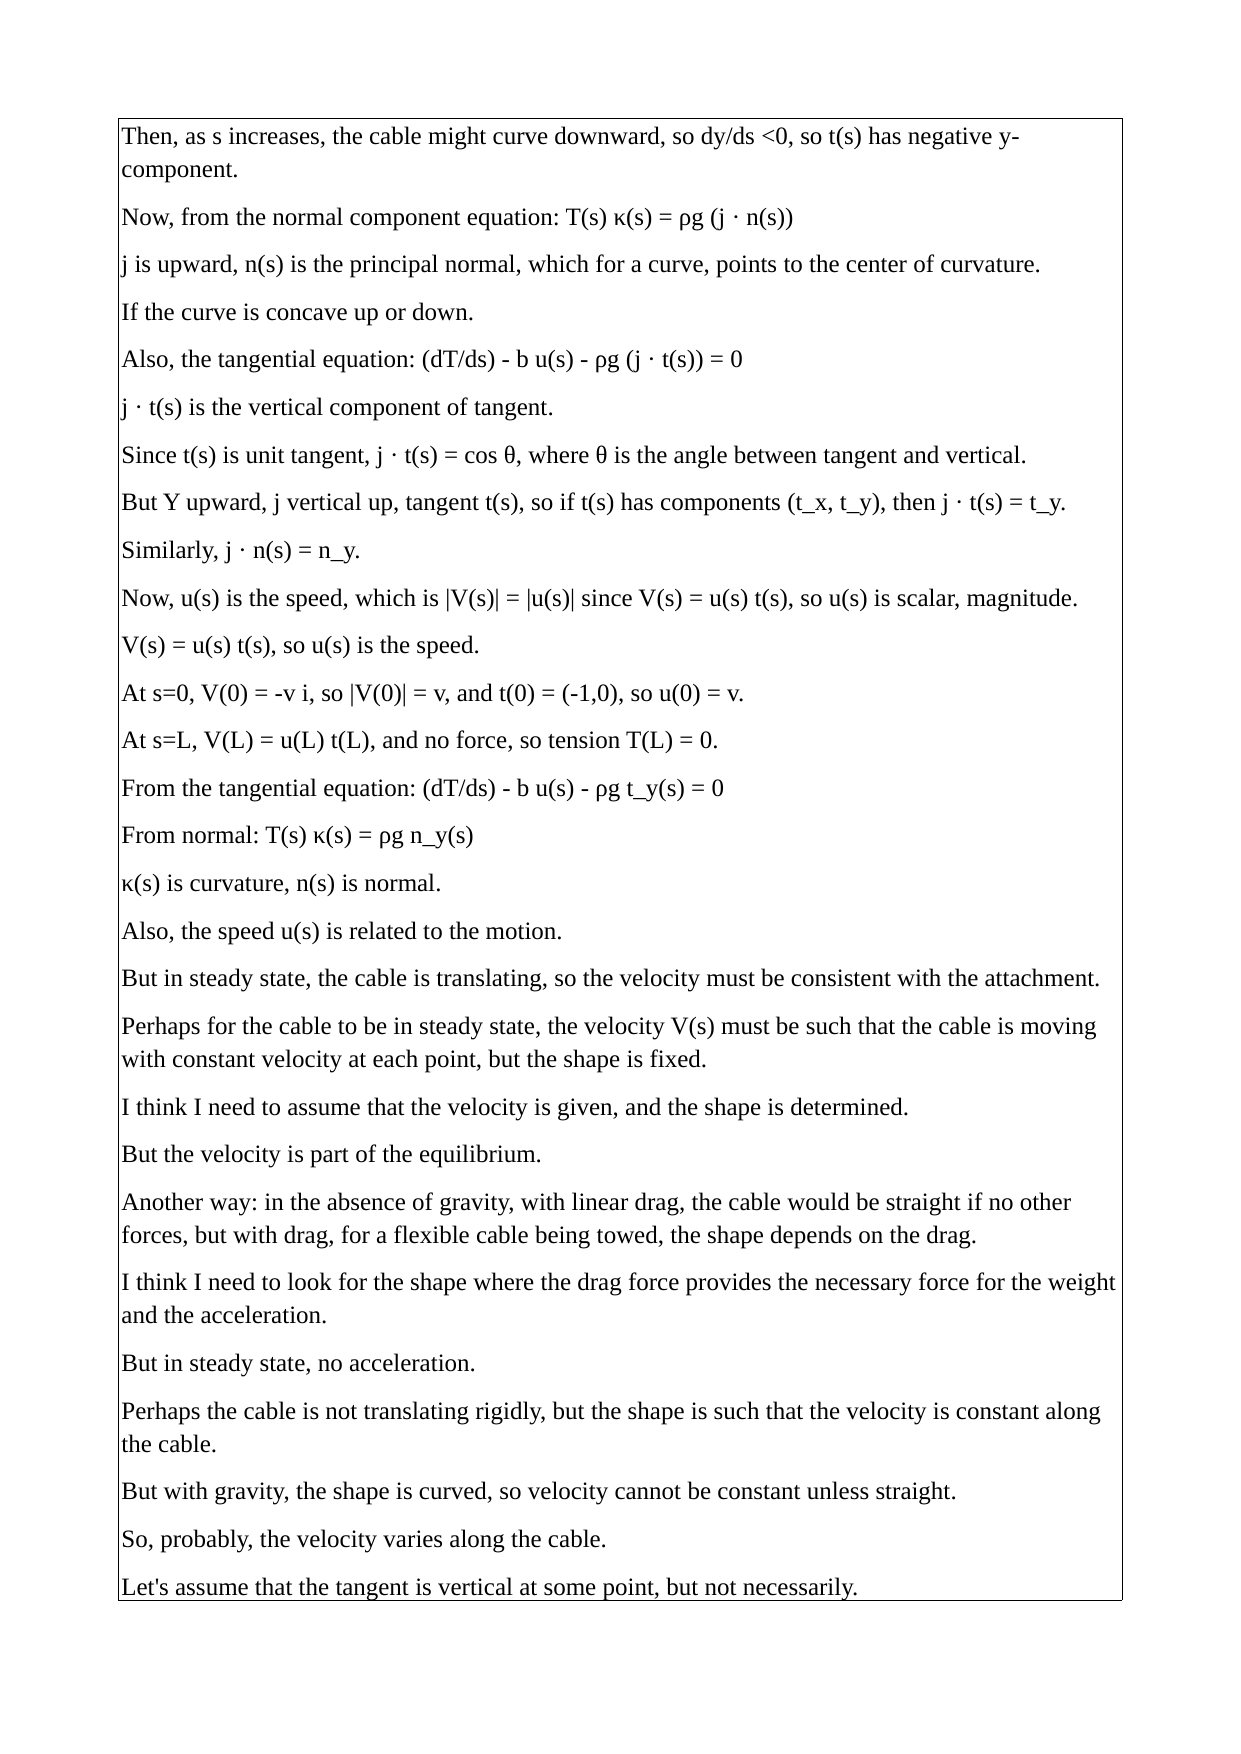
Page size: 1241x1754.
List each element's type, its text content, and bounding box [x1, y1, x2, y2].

text Another way: in the absence of gravity, with linear drag, the cable would be straight if no other forces, but with drag, for a flexible cable being towed, the shape depends on the drag. [119, 1184, 1122, 1249]
text Perhaps the cable is not translating rigidly, but the shape is such that the velocity is constant along the cable. [119, 1393, 1122, 1457]
text But in steady state, the cable is translating, so the velocity must be consistent with the attachment. [119, 960, 1122, 992]
text So, probably, the velocity varies along the cable. [119, 1521, 1122, 1553]
text Now, from the normal component equation: T(s) κ(s) = ρg (j · n(s)) [119, 199, 1122, 231]
text But with gravity, the shape is curved, so velocity cannot be constant unless straight. [119, 1473, 1122, 1505]
text Similarly, j · n(s) = n_y. [119, 532, 1122, 564]
text From the tangential equation: (dT/ds) - b u(s) - ρg t_y(s) = 0 [119, 770, 1122, 802]
text But in steady state, no acceleration. [119, 1345, 1122, 1377]
text κ(s) is curvature, n(s) is normal. [119, 865, 1122, 897]
text Also, the tangential equation: (dT/ds) - b u(s) - ρg (j · t(s)) = 0 [119, 342, 1122, 373]
text At s=0, V(0) = -v i, so |V(0)| = v, and t(0) = (-1,0), so u(0) = v. [119, 675, 1122, 707]
text V(s) = u(s) t(s), so u(s) is the speed. [119, 627, 1122, 659]
text I think I need to assume that the velocity is given, and the shape is determined. [119, 1089, 1122, 1120]
text j · t(s) is the vertical component of tangent. [119, 389, 1122, 421]
text But Y upward, j vertical up, tangent t(s), so if t(s) has components (t_x, t_y), then j · t(s) = t_y. [119, 484, 1122, 516]
text Then, as s increases, the cable might curve downward, so dy/ds <0, so t(s) has negative y-component. [119, 119, 1122, 183]
text I think I need to look for the shape where the drag force provides the necessary force for the weight and the acceleration. [119, 1264, 1122, 1329]
text Since t(s) is unit tangent, j · t(s) = cos θ, where θ is the angle between tangent and vertical. [119, 437, 1122, 468]
text From normal: T(s) κ(s) = ρg n_y(s) [119, 818, 1122, 849]
text At s=L, V(L) = u(L) t(L), and no force, so tension T(L) = 0. [119, 722, 1122, 754]
text Let's assume that the tangent is vertical at some point, but not necessarily. [119, 1568, 1122, 1600]
text Now, u(s) is the speed, which is |V(s)| = |u(s)| since V(s) = u(s) t(s), so u(s) is scalar, magnitude. [119, 579, 1122, 611]
text But the velocity is part of the equilibrium. [119, 1136, 1122, 1168]
text Perhaps for the cable to be in steady state, the velocity V(s) must be such that the cable is moving with constant velocity at each point, but the shape is fixed. [119, 1008, 1122, 1073]
text Also, the speed u(s) is related to the motion. [119, 913, 1122, 944]
text If the curve is concave up or down. [119, 294, 1122, 326]
text j is upward, n(s) is the principal normal, which for a curve, points to the center of curvature. [119, 246, 1122, 278]
